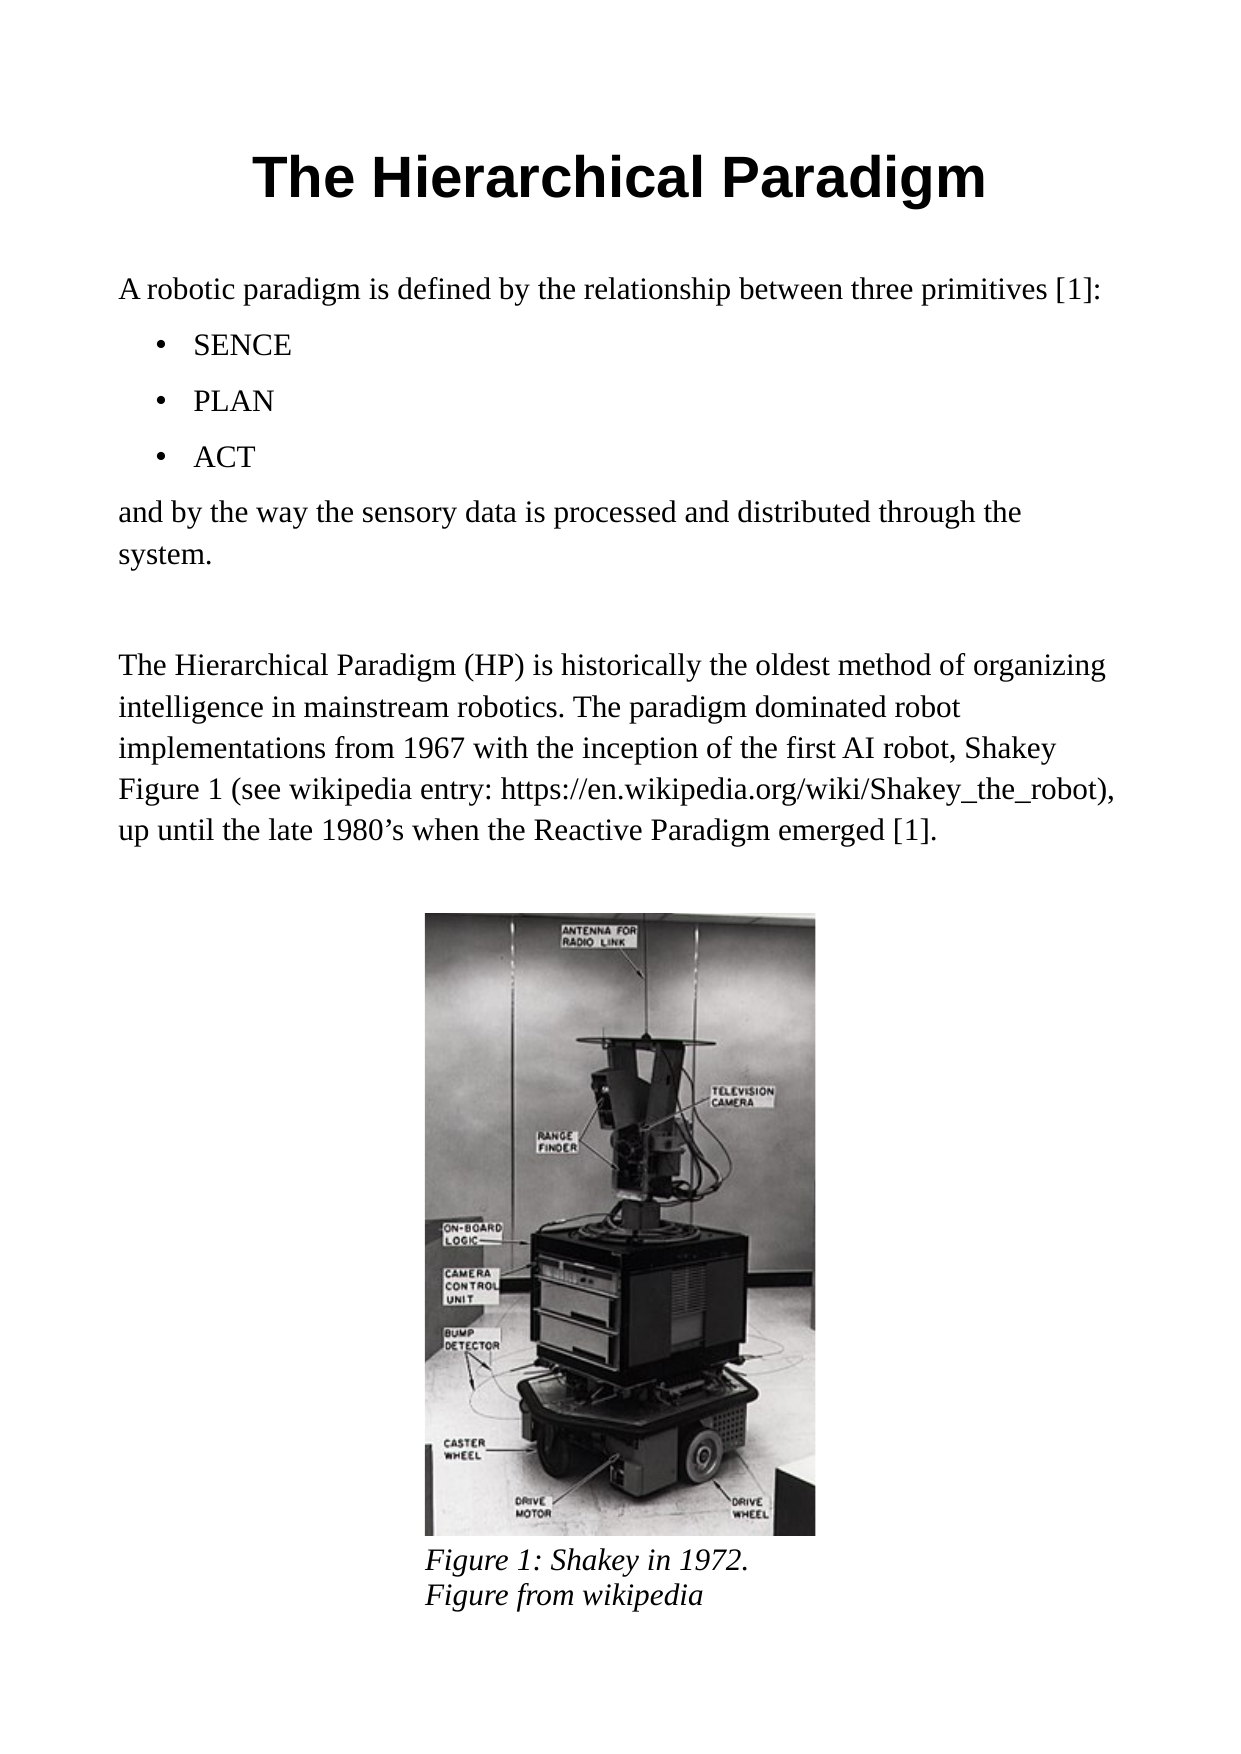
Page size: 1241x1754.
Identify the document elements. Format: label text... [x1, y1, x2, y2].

list ACT [156, 438, 1122, 474]
picture [424, 913, 816, 1536]
text The Hierarchical Paradigm (HP) is historically the oldest method of organizing intelligence in mainstream robotics. The paradigm dominated robot implementations from 1967 with the inception of the first AI robot, Shakey Figure 1 (see wikipedia entry: https://en.wikipedia.org/wiki/Shakey_the_robot), up until the late 1980’s when the Reactive Paradigm emerged [1]. [118, 647, 1122, 847]
list SENCE [156, 326, 1122, 362]
text Figure 1: Shakey in 1972. Figure from wikipedia [425, 1536, 815, 1613]
list PLAN [156, 382, 1122, 418]
text and by the way the sensory data is processed and distributed through the system. [118, 494, 1122, 571]
title The Hierarchical Paradigm [118, 143, 1122, 210]
text A robotic paradigm is defined by the relationship between three primitives [1]: [118, 270, 1122, 306]
